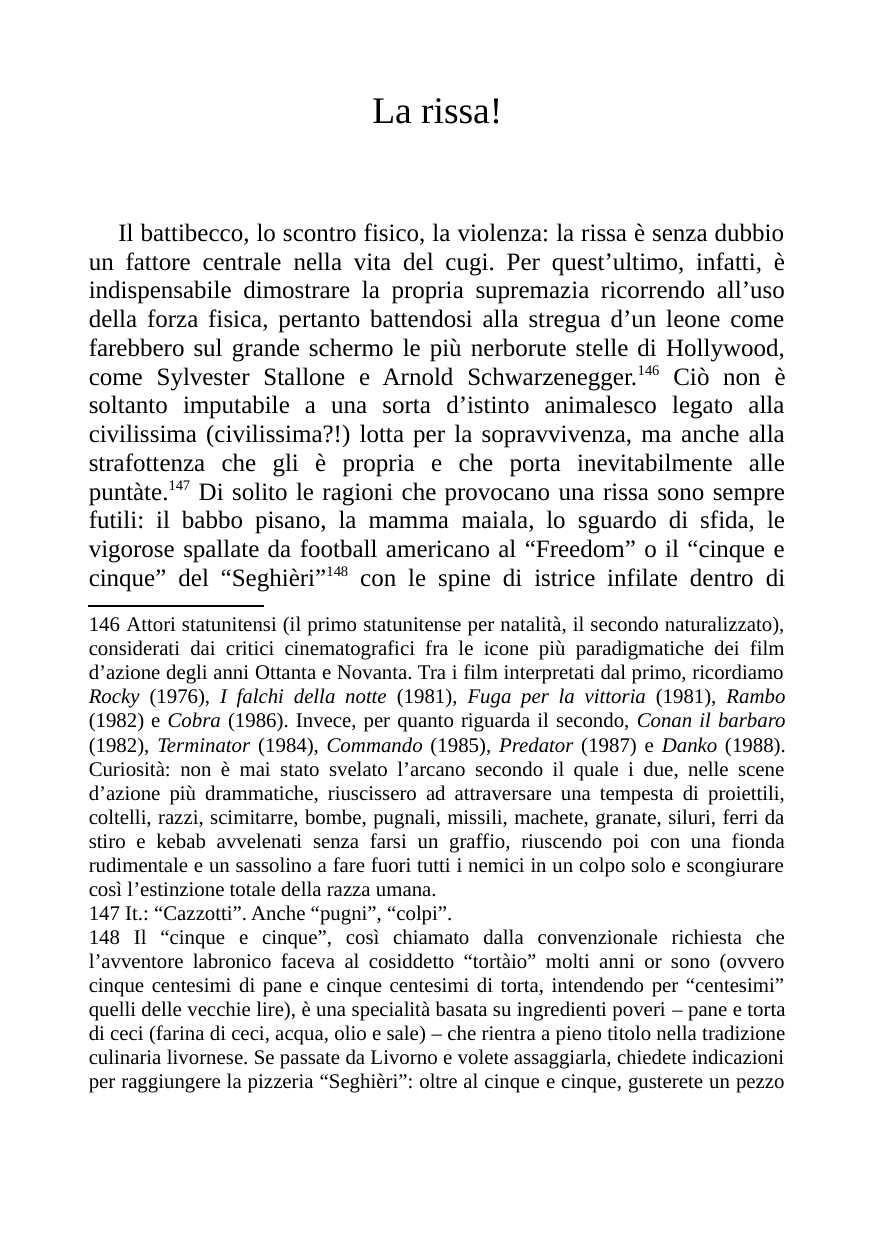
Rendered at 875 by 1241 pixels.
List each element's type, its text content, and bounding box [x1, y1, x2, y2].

text Il battibecco, lo scontro fisico, la violenza: la rissa è senza dubbio un fattore centrale nella vita del cugi. Per quest’ultimo, infatti, è indispensabile dimostrare la propria supremazia ricorrendo all’uso della forza fisica, pertanto battendosi alla stregua d’un leone come farebbero sul grande schermo le più nerborute stelle di Hollywood, come Sylvester Stallone e Arnold Schwarzenegger. Ciò non è soltanto imputabile a una sorta d’istinto animalesco legato alla civilissima (civilissima?!) lotta per la sopravvivenza, ma anche alla strafottenza che gli è propria e che porta inevitabilmente alle puntàte. Di solito le ragioni che provocano una rissa sono sempre futili: il babbo pisano, la mamma maiala, lo sguardo di sfida, le vigorose spallate da football americano al “Freedom” o il “cinque e cinque” del “Seghièri” con le spine di istrice infilate dentro di [88, 218, 786, 592]
text It.: “Cazzotti”. Anche “pugni”, “colpi”. [88, 901, 786, 925]
text Il “cinque e cinque”, così chiamato dalla convenzionale richiesta che l’avventore labronico faceva al cosiddetto “tortàio” molti anni or sono (ovvero cinque centesimi di pane e cinque centesimi di torta, intendendo per “centesimi” quelli delle vecchie lire), è una specialità basata su ingredienti poveri – pane e torta di ceci (farina di ceci, acqua, olio e sale) – che rientra a pieno titolo nella tradizione culinaria livornese. Se passate da Livorno e volete assaggiarla, chiedete indicazioni per raggiungere la pizzeria “Seghièri”: oltre al cinque e cinque, gusterete un pezzo [88, 925, 786, 1093]
subtitle La rissa! [88, 88, 786, 132]
text Attori statunitensi (il primo statunitense per natalità, il secondo naturalizzato), considerati dai critici cinematografici fra le icone più paradigmatiche dei film d’azione degli anni Ottanta e Novanta. Tra i film interpretati dal primo, ricordiamo Rocky (1976), I falchi della notte (1981), Fuga per la vittoria (1981), Rambo (1982) e Cobra (1986). Invece, per quanto riguarda il secondo, Conan il barbaro (1982), Terminator (1984), Commando (1985), Predator (1987) e Danko (1988). Curiosità: non è mai stato svelato l’arcano secondo il quale i due, nelle scene d’azione più drammatiche, riuscissero ad attraversare una tempesta di proiettili, coltelli, razzi, scimitarre, bombe, pugnali, missili, machete, granate, siluri, ferri da stiro e kebab avvelenati senza farsi un graffio, riuscendo poi con una fionda rudimentale e un sassolino a fare fuori tutti i nemici in un colpo solo e scongiurare così l’estinzione totale della razza umana. [88, 612, 786, 901]
